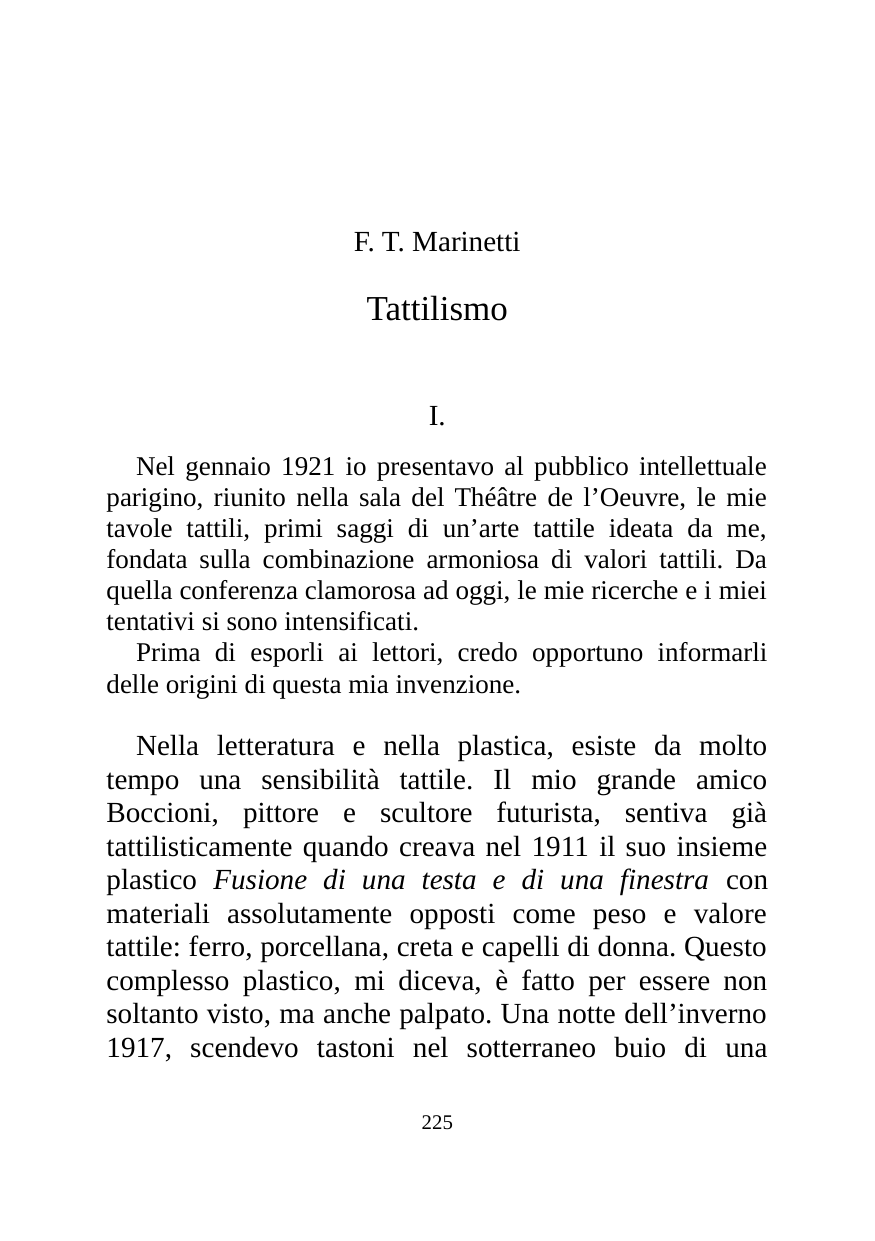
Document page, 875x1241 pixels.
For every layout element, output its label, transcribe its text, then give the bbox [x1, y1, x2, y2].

subtitle I. [106, 398, 768, 432]
subtitle Tattilismo [106, 287, 768, 328]
text Nel gennaio 1921 io presentavo al pubblico intellettuale parigino, riunito nella sala del Théâtre de l’Oeuvre, le mie tavole tattili, primi saggi di un’arte tattile ideata da me, fondata sulla combinazione armoniosa di valori tattili. Da quella conferenza clamorosa ad oggi, le mie ricerche e i miei tentativi si sono intensificati. [106, 450, 768, 637]
text Nella letteratura e nella plastica, esiste da molto tempo una sensibilità tattile. Il mio grande amico Boccioni, pittore e scultore futurista, sentiva già tattilisticamente quando creava nel 1911 il suo insieme plastico Fusione di una testa e di una finestra con materiali assolutamente opposti come peso e valore tattile: ferro, porcellana, creta e capelli di donna. Questo complesso plastico, mi diceva, è fatto per essere non soltanto visto, ma anche palpato. Una notte dell’inverno 1917, scendevo tastoni nel sotterraneo buio di una [106, 728, 768, 1064]
text Prima di esporli ai lettori, credo opportuno informarli delle origini di questa mia invenzione. [106, 637, 768, 699]
text F. T. Marinetti [106, 224, 768, 258]
